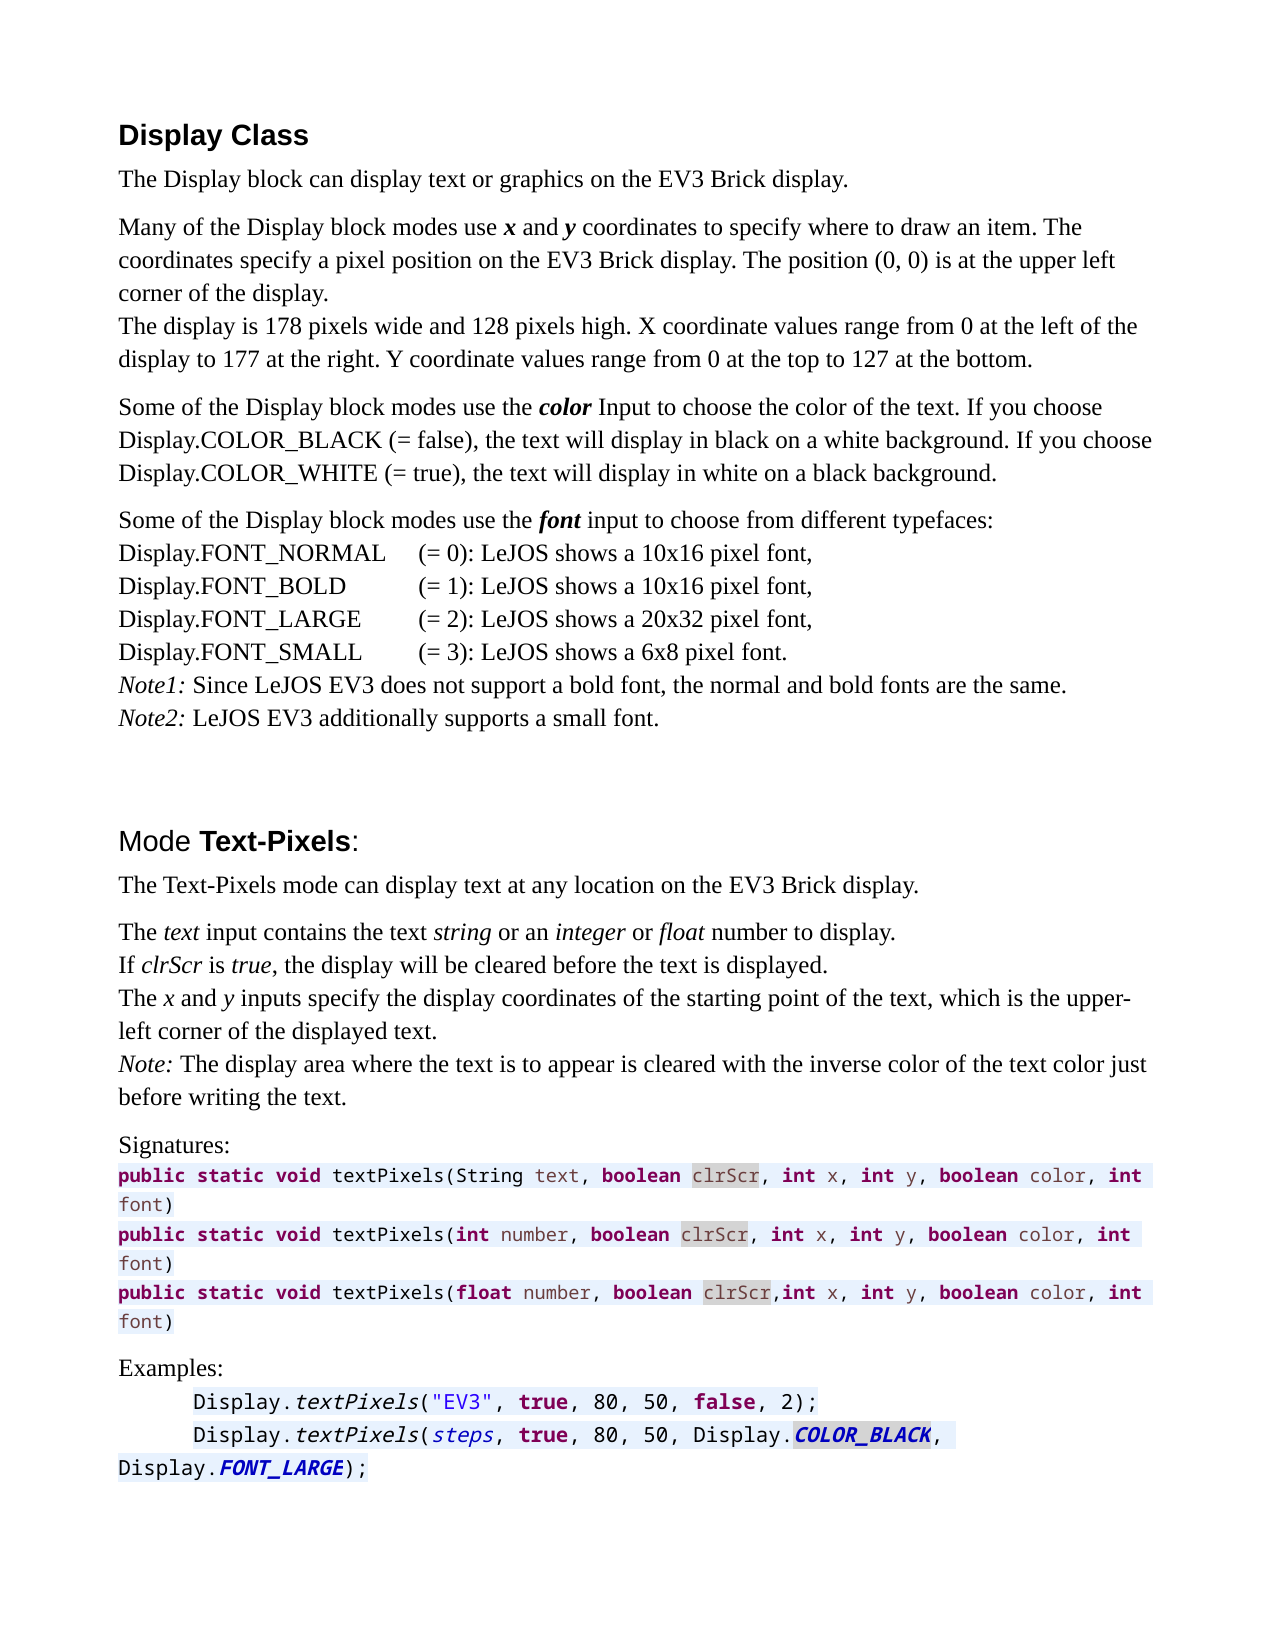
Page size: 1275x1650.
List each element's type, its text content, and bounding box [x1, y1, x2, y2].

text Signatures: public static void textPixels(String text, boolean clrScr, int x, int y, boolean color, int font) public static void textPixels(int number, boolean clrScr, int x, int y, boolean color, int font) public static void textPixels(float number, boolean clrScr,int x, int y, boolean color, int font) [118, 1130, 1157, 1334]
text The text input contains the text string or an integer or float number to display. If clrScr is true, the display will be cleared before the text is displayed. The x and y inputs specify the display coordinates of the starting point of the text, which is the upper-left corner of the displayed text. Note: The display area where the text is to appear is cleared with the inverse color of the text color just before writing the text. [118, 917, 1157, 1111]
subtitle Mode Text-Pixels: [118, 824, 1157, 857]
text The Text-Pixels mode can display text at any location on the EV3 Brick display. [118, 870, 1157, 898]
text The Display block can display text or graphics on the EV3 Brick display. [118, 164, 1157, 193]
text Some of the Display block modes use the color Input to choose the color of the text. If you choose Display.COLOR_BLACK (= false), the text will display in black on a white background. If you choose Display.COLOR_WHITE (= true), the text will display in white on a black background. [118, 392, 1157, 486]
text Some of the Display block modes use the font input to choose from different typefaces: Display.FONT_NORMAL (= 0): LeJOS shows a 10x16 pixel font, Display.FONT_BOLD (= 1): LeJOS shows a 10x16 pixel font, Display.FONT_LARGE (= 2): LeJOS shows a 20x32 pixel font, Display.FONT_SMALL (= 3): LeJOS shows a 6x8 pixel font. Note1: Since LeJOS EV3 does not support a bold font, the normal and bold fonts are the same. Note2: LeJOS EV3 additionally supports a small font. [118, 505, 1157, 732]
text Examples: Display.textPixels("EV3", true, 80, 50, false, 2); Display.textPixels(steps, true, 80, 50, Display.COLOR_BLACK, Display.FONT_LARGE); [118, 1353, 1157, 1482]
subtitle Display Class [118, 118, 1157, 152]
text Many of the Display block modes use x and y coordinates to specify where to draw an item. The coordinates specify a pixel position on the EV3 Brick display. The position (0, 0) is at the upper left corner of the display. The display is 178 pixels wide and 128 pixels high. X coordinate values range from 0 at the left of the display to 177 at the right. Y coordinate values range from 0 at the top to 127 at the bottom. [118, 212, 1157, 373]
